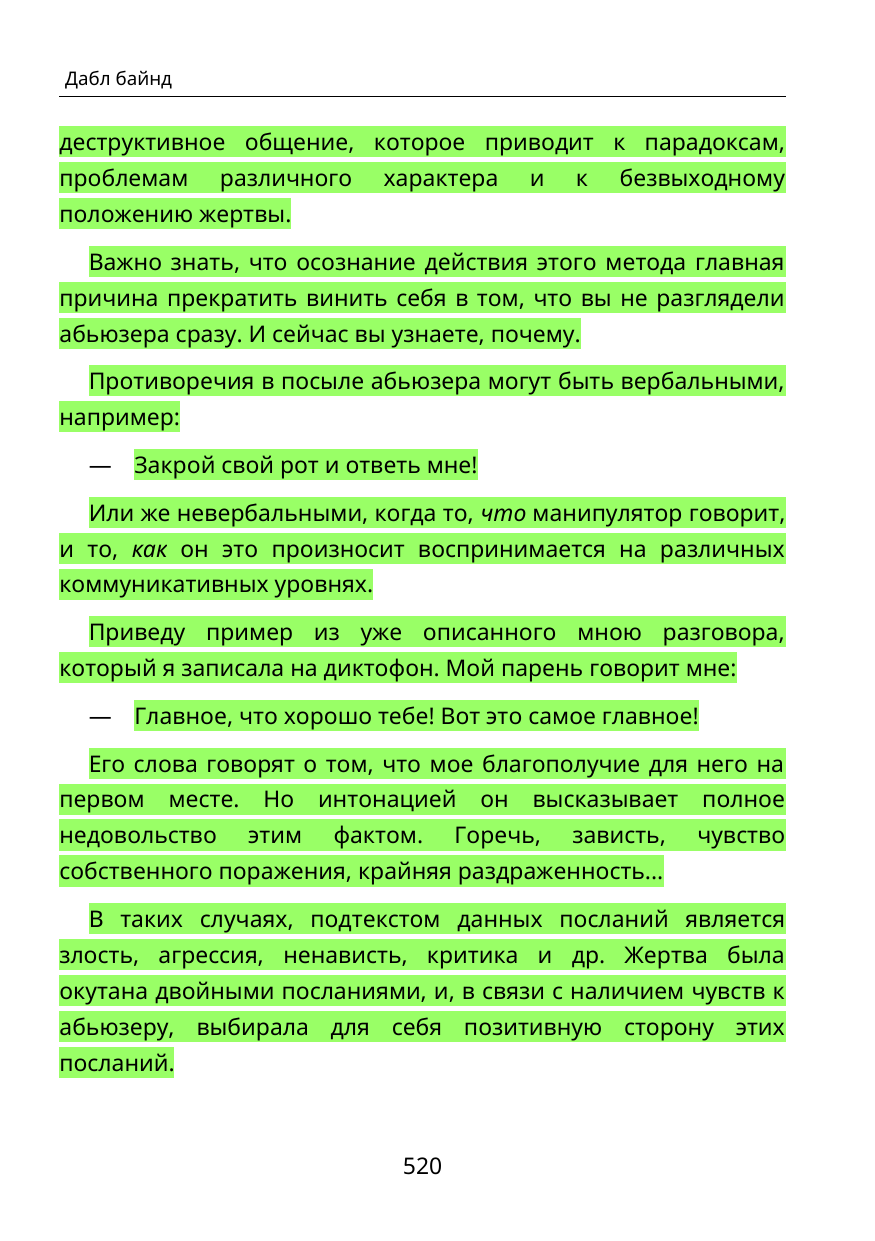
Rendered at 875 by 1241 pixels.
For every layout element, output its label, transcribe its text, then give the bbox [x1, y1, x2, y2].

list Закрой свой рот и ответь мне! [59, 449, 786, 480]
text В таких случаях, подтекстом данных посланий является злость, агрессия, ненависть, критика и др. Жертва была окутана двойными посланиями, и, в связи с наличием чувств к абьюзеру, выбирала для себя позитивную сторону этих посланий. [59, 903, 786, 1078]
text Приведу пример из уже описанного мною разговора, который я записала на диктофон. Мой парень говорит мне: [59, 616, 786, 683]
text Его слова говорят о том, что мое благополучие для него на первом месте. Но интонацией он высказывает полное недовольство этим фактом. Горечь, зависть, чувство собственного поражения, крайняя раздраженность... [59, 747, 786, 887]
list Главное, что хорошо тебе! Вот это самое главное! [59, 700, 786, 731]
text деструктивное общение, которое приводит к парадоксам, проблемам различного характера и к безвыходному положению жертвы. [59, 126, 786, 229]
text Важно знать, что осознание действия этого метода главная причина прекратить винить себя в том, что вы не разглядели абьюзера сразу. И сейчас вы узнаете, почему. [59, 246, 786, 349]
text Или же невербальными, когда то, что манипулятор говорит, и то, как он это произносит воспринимается на различных коммуникативных уровнях. [59, 497, 786, 600]
text Противоречия в посыле абьюзера могут быть вербальными, например: [59, 365, 786, 432]
